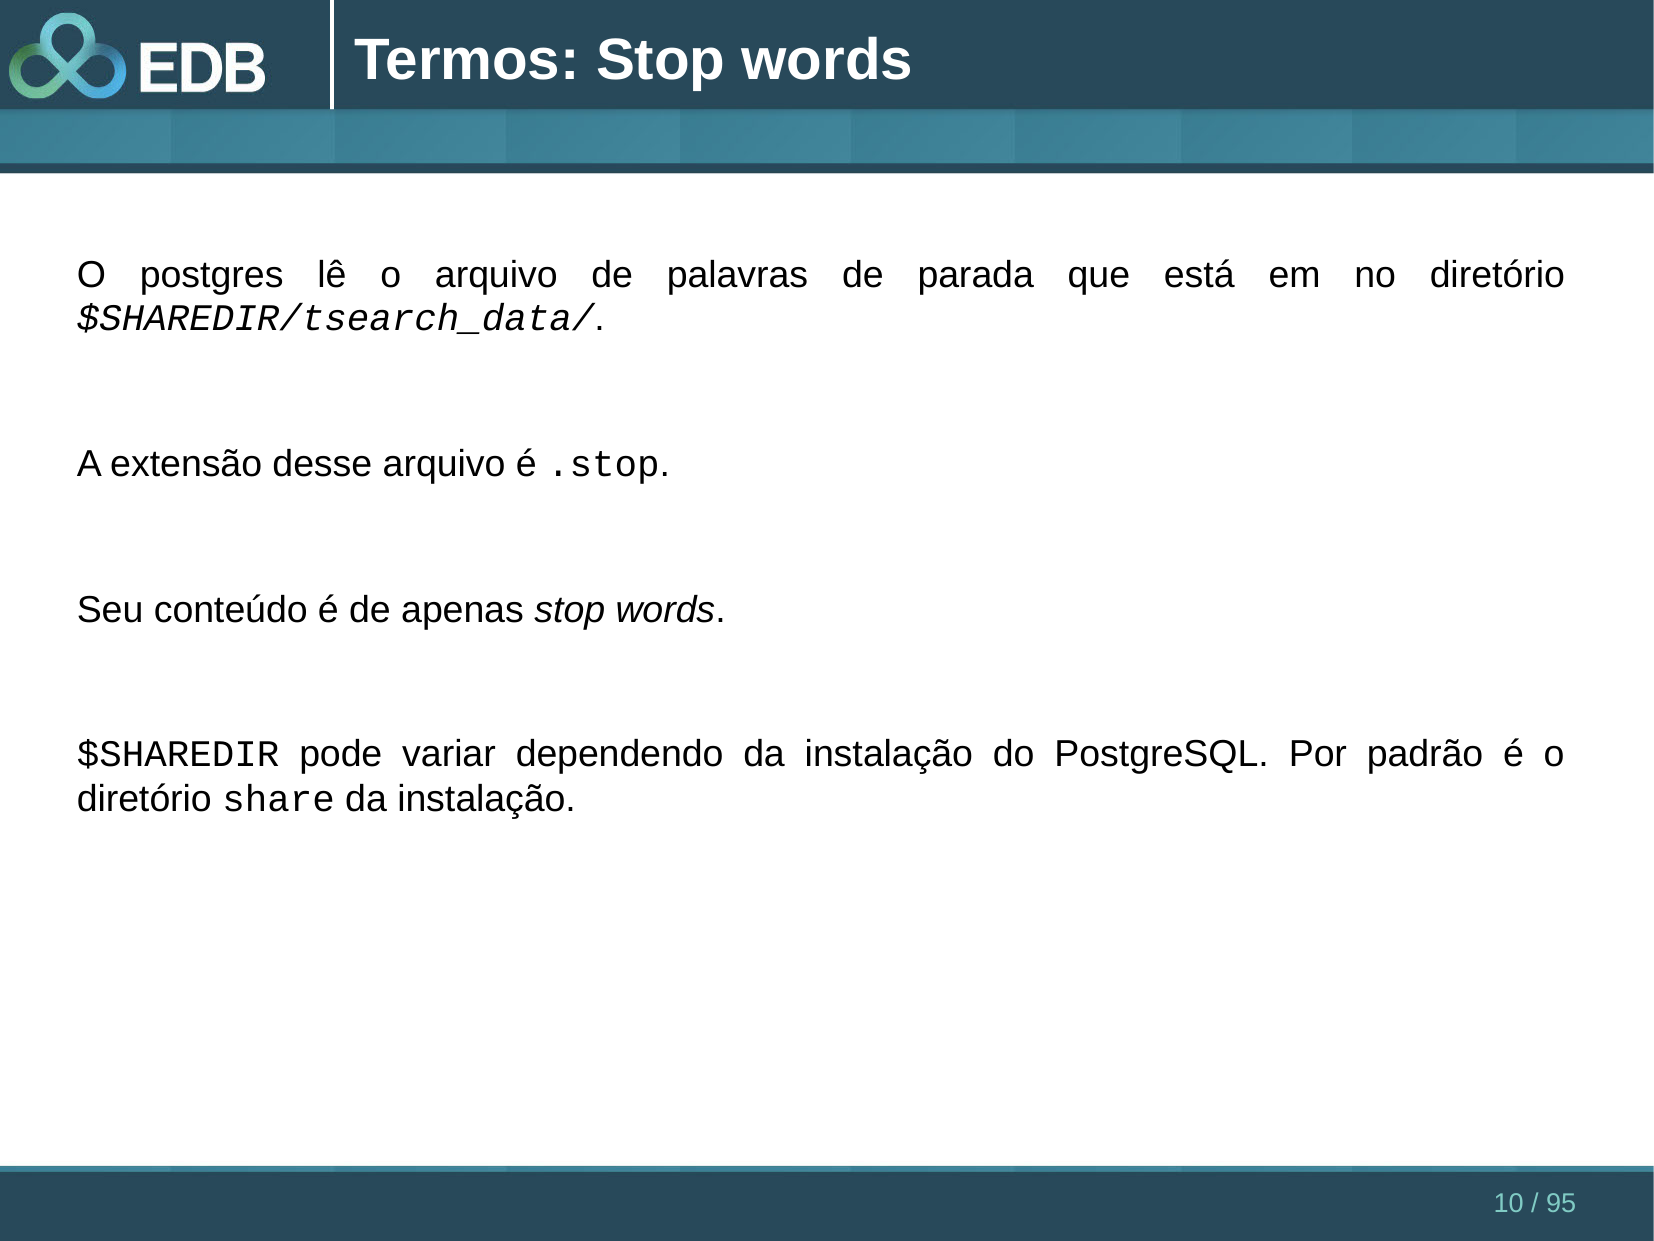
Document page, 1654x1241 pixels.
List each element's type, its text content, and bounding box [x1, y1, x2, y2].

title Termos: Stop words [354, 26, 1595, 92]
picture [0, 0, 1654, 1241]
list O postgres lê o arquivo de palavras de parada que está em no diretório $SHAREDIR/tsearch_data/. A extensão desse arquivo é .stop. Seu conteúdo é de apenas stop words. $SHAREDIR pode variar dependendo da instalação do PostgreSQL. Por padrão é o diretório share da instalação. [76, 253, 1565, 1098]
